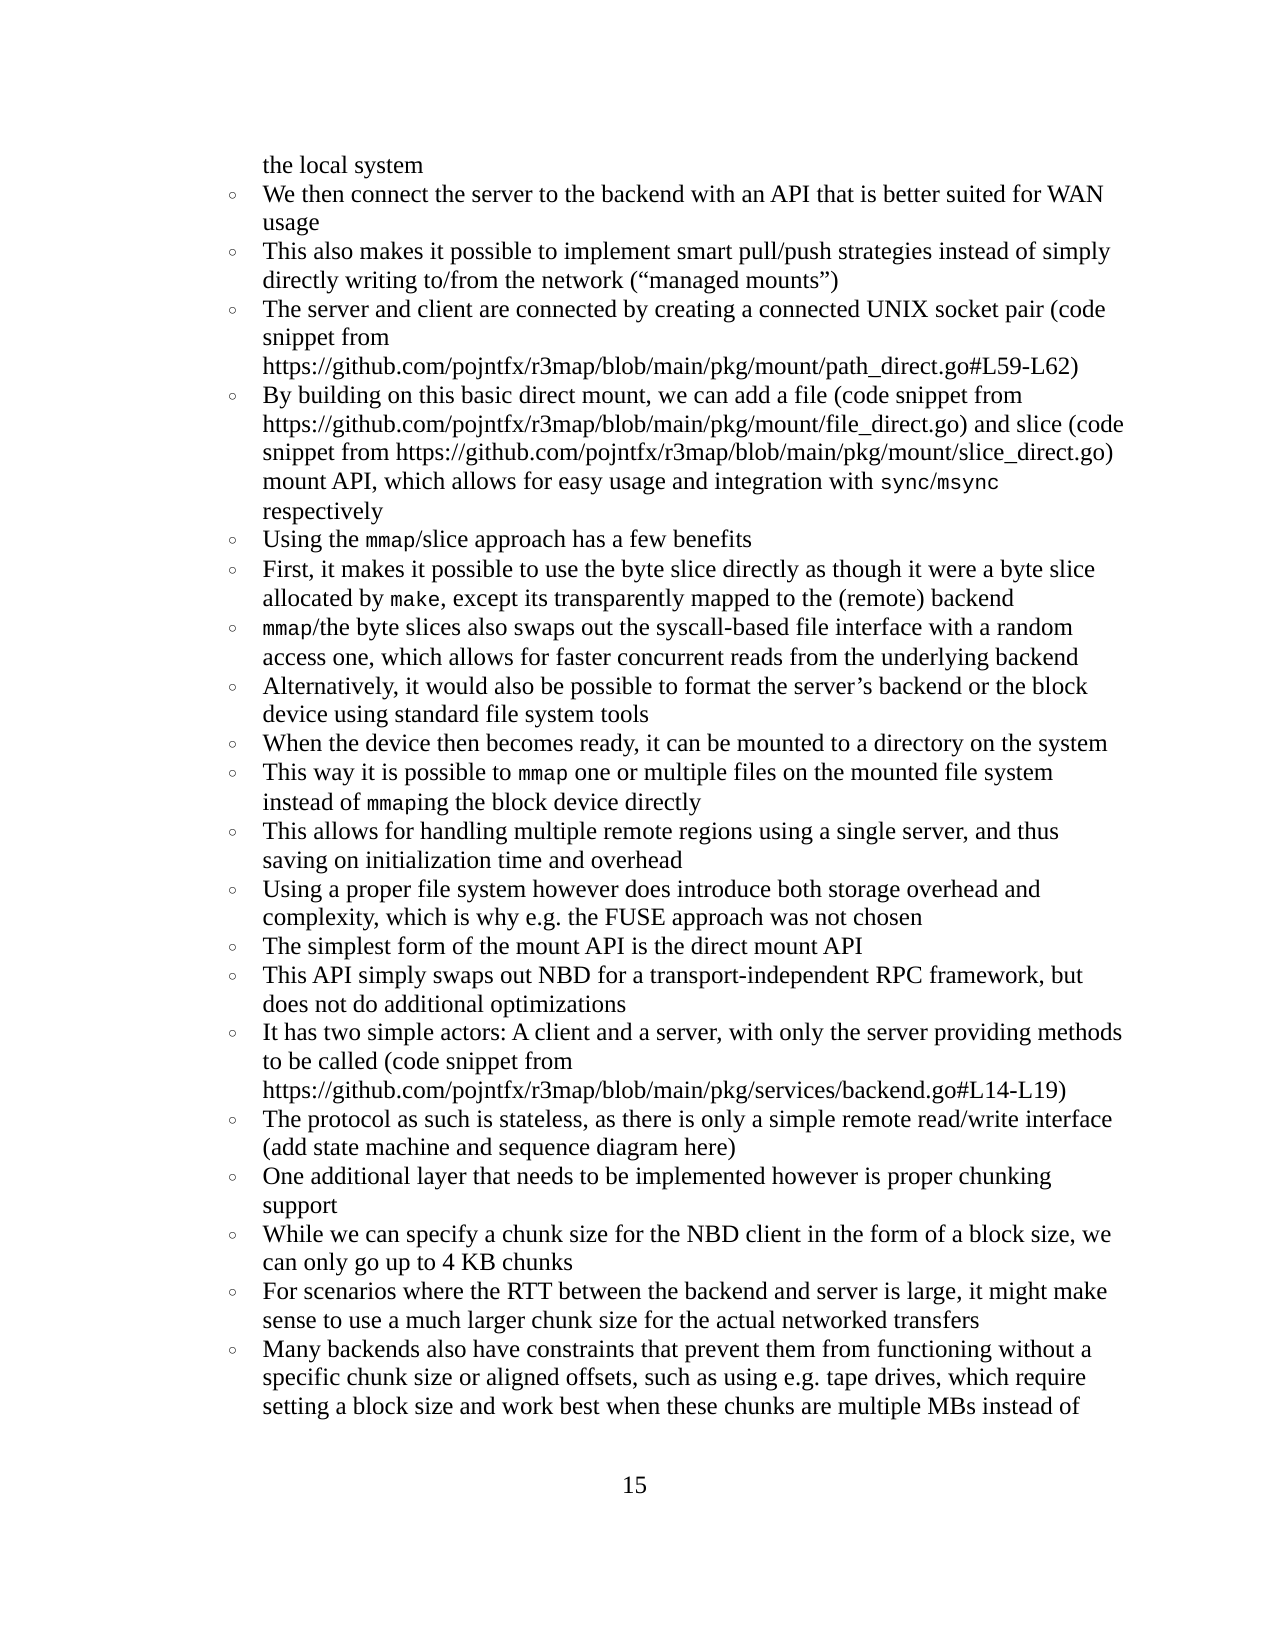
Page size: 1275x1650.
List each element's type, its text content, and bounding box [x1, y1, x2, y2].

list First, it makes it possible to use the byte slice directly as though it were a byte slice allocated by make, except its transparently mapped to the (remote) backend [225, 554, 1125, 612]
list This also makes it possible to implement smart pull/push strategies instead of simply directly writing to/from the network (“managed mounts”) [225, 236, 1125, 294]
list The simplest form of the mount API is the direct mount API [225, 931, 1125, 960]
list the local system [225, 150, 1125, 179]
list Using the mmap/slice approach has a few benefits [225, 524, 1125, 554]
list mmap/the byte slices also swaps out the syscall-based file interface with a random access one, which allows for faster concurrent reads from the underlying backend [225, 612, 1125, 671]
list By building on this basic direct mount, we can add a file (code snippet from https://github.com/pojntfx/r3map/blob/main/pkg/mount/file_direct.go) and slice (code snippet from https://github.com/pojntfx/r3map/blob/main/pkg/mount/slice_direct.go) mount API, which allows for easy usage and integration with sync/msync respectively [225, 380, 1125, 524]
list The server and client are connected by creating a connected UNIX socket pair (code snippet from https://github.com/pojntfx/r3map/blob/main/pkg/mount/path_direct.go#L59-L62) [225, 294, 1125, 380]
list One additional layer that needs to be implemented however is proper chunking support [225, 1161, 1125, 1219]
list For scenarios where the RTT between the backend and server is large, it might make sense to use a much larger chunk size for the actual networked transfers [225, 1276, 1125, 1334]
list Many backends also have constraints that prevent them from functioning without a specific chunk size or aligned offsets, such as using e.g. tape drives, which require setting a block size and work best when these chunks are multiple MBs instead of KBs [225, 1334, 1125, 1420]
list The protocol as such is stateless, as there is only a simple remote read/write interface (add state machine and sequence diagram here) [225, 1104, 1125, 1161]
list Alternatively, it would also be possible to format the server’s backend or the block device using standard file system tools [225, 671, 1125, 728]
list It has two simple actors: A client and a server, with only the server providing methods to be called (code snippet from https://github.com/pojntfx/r3map/blob/main/pkg/services/backend.go#L14-L19) [225, 1017, 1125, 1104]
list This allows for handling multiple remote regions using a single server, and thus saving on initialization time and overhead [225, 816, 1125, 874]
list We then connect the server to the backend with an API that is better suited for WAN usage [225, 179, 1125, 236]
list While we can specify a chunk size for the NBD client in the form of a block size, we can only go up to 4 KB chunks [225, 1219, 1125, 1276]
list This way it is possible to mmap one or multiple files on the mounted file system instead of mmaping the block device directly [225, 757, 1125, 816]
list Using a proper file system however does introduce both storage overhead and complexity, which is why e.g. the FUSE approach was not chosen [225, 874, 1125, 931]
list When the device then becomes ready, it can be mounted to a directory on the system [225, 728, 1125, 757]
list This API simply swaps out NBD for a transport-independent RPC framework, but does not do additional optimizations [225, 960, 1125, 1017]
